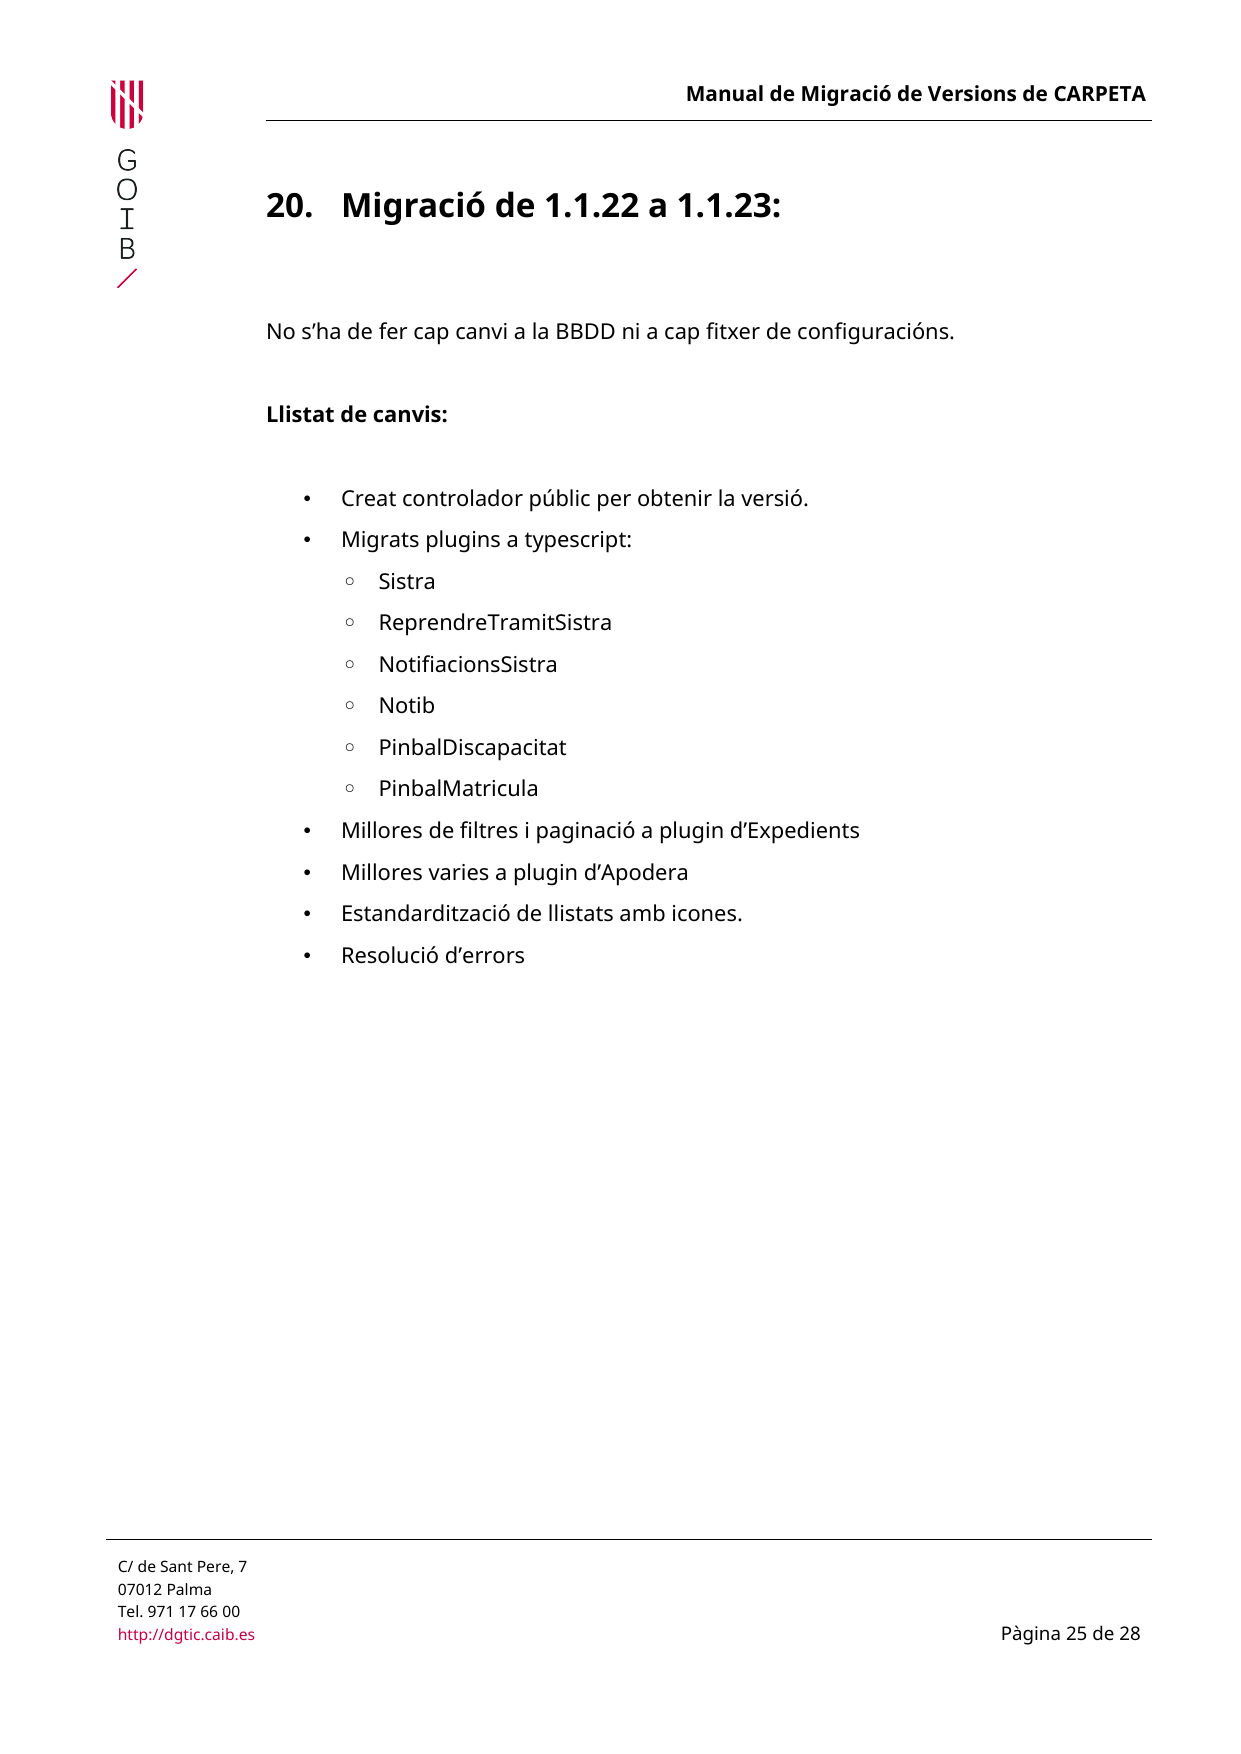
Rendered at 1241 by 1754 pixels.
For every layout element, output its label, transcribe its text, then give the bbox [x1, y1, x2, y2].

list ReprendreTramitSistra [341, 607, 1152, 637]
list Migrats plugins a typescript: [303, 524, 1152, 554]
list Notib [341, 690, 1152, 720]
text No s’ha de fer cap canvi a la BBDD ni a cap fitxer de configuracións. [266, 316, 1152, 346]
list Millores de filtres i paginació a plugin d’Expedients [303, 815, 1152, 845]
list PinbalDiscapacitat [341, 732, 1152, 762]
picture [82, 57, 172, 319]
list NotifiacionsSistra [341, 649, 1152, 678]
list Millores varies a plugin d’Apodera [303, 857, 1152, 886]
list Creat controlador públic per obtenir la versió. [303, 482, 1152, 512]
list Resolució d’errors [303, 940, 1152, 969]
subtitle Migració de 1.1.22 a 1.1.23: [266, 181, 1152, 227]
list Estandardització de llistats amb icones. [303, 898, 1152, 928]
list PinbalMatricula [341, 773, 1152, 803]
list Sistra [341, 566, 1152, 595]
text Llistat de canvis: [266, 399, 1152, 429]
